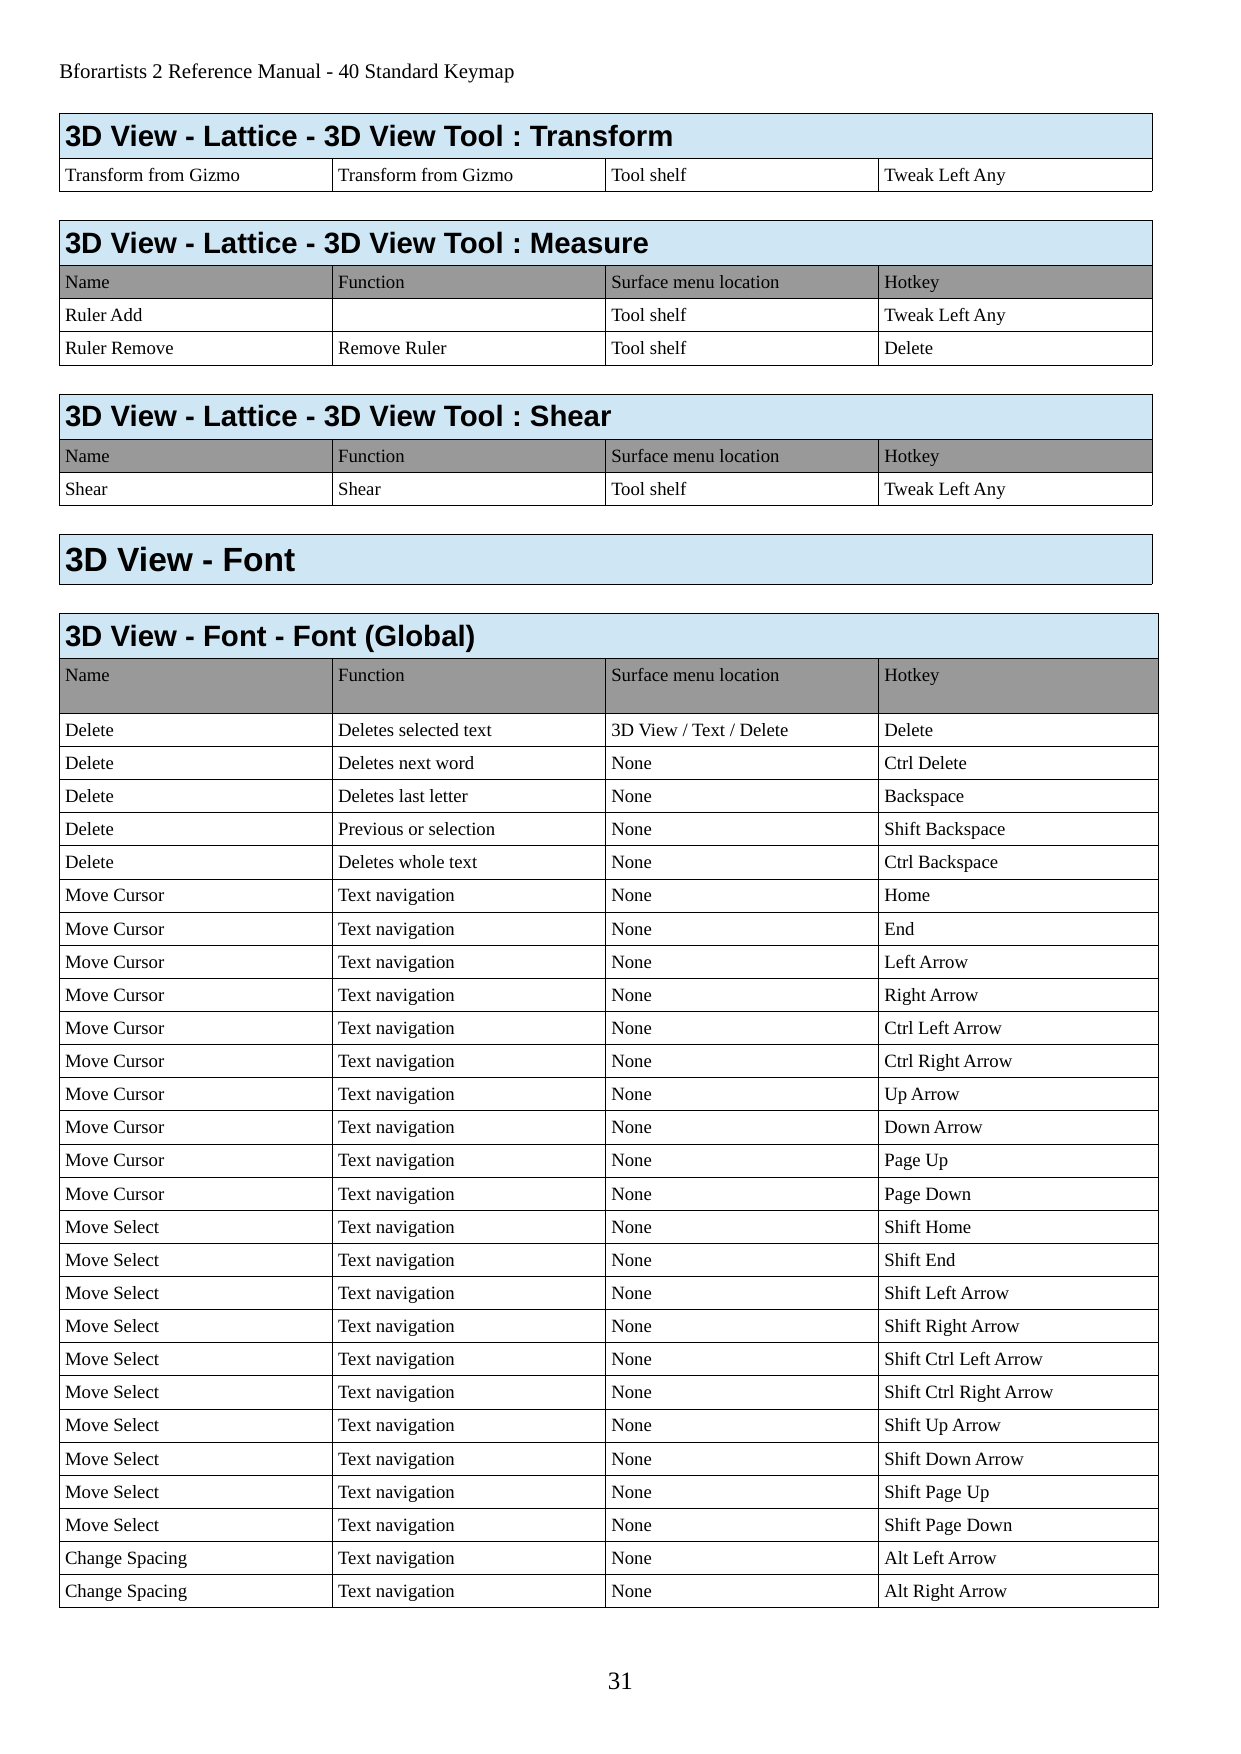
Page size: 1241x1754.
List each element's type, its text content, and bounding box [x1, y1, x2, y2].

table_cell Text navigation [333, 1012, 605, 1044]
table_cell Move Select [60, 1343, 332, 1375]
table_cell None [606, 1012, 878, 1044]
table_cell Ctrl Left Arrow [879, 1012, 1158, 1044]
table_cell None [606, 1343, 878, 1375]
table_cell Text navigation [333, 1476, 605, 1508]
table_cell Shift Up Arrow [879, 1410, 1158, 1442]
table_cell None [606, 1145, 878, 1177]
table_cell None [606, 1211, 878, 1243]
table_cell Text navigation [333, 1045, 605, 1077]
table_cell Text navigation [333, 1310, 605, 1342]
table_cell None [606, 1045, 878, 1077]
table_cell [333, 299, 605, 331]
table_cell None [606, 1277, 878, 1309]
table_cell Delete [879, 714, 1158, 746]
table_cell Tool shelf [606, 159, 878, 191]
table_cell Move Cursor [60, 979, 332, 1011]
table_cell Hotkey [879, 440, 1152, 472]
table_cell Move Cursor [60, 880, 332, 912]
table_cell Tweak Left Any [879, 473, 1152, 505]
table_cell Ctrl Backspace [879, 846, 1158, 878]
table_cell None [606, 1178, 878, 1210]
table_cell Text navigation [333, 1244, 605, 1276]
table_cell Shear [333, 473, 605, 505]
table_cell Text navigation [333, 979, 605, 1011]
table_cell Move Cursor [60, 1178, 332, 1210]
table_cell None [606, 1509, 878, 1541]
table_cell Shift Right Arrow [879, 1310, 1158, 1342]
table_cell Text navigation [333, 1145, 605, 1177]
table_cell Text navigation [333, 1376, 605, 1408]
table_cell Text navigation [333, 880, 605, 912]
table_cell Delete [60, 846, 332, 878]
table_cell Move Cursor [60, 1045, 332, 1077]
table_cell Transform from Gizmo [333, 159, 605, 191]
table_cell Tool shelf [606, 299, 878, 331]
table_cell None [606, 1476, 878, 1508]
table_cell Up Arrow [879, 1078, 1158, 1110]
table_cell Hotkey [879, 266, 1152, 298]
table_cell None [606, 813, 878, 845]
table_cell Shift Ctrl Left Arrow [879, 1343, 1158, 1375]
table_cell Delete [60, 714, 332, 746]
table_cell Text navigation [333, 1410, 605, 1442]
table_cell Text navigation [333, 1178, 605, 1210]
table_cell None [606, 1443, 878, 1475]
table_cell Shift End [879, 1244, 1158, 1276]
table_cell Shift Backspace [879, 813, 1158, 845]
table_cell Move Select [60, 1410, 332, 1442]
table_cell Tool shelf [606, 332, 878, 364]
table_cell Text navigation [333, 946, 605, 978]
table_cell Previous or selection [333, 813, 605, 845]
table_cell None [606, 1310, 878, 1342]
table_cell Shift Ctrl Right Arrow [879, 1376, 1158, 1408]
table_cell Function [333, 266, 605, 298]
table_cell Name [60, 266, 332, 298]
table_header 3D View - Lattice - 3D View Tool : Transform [60, 114, 1152, 158]
table_cell Name [60, 440, 332, 472]
table_cell Ruler Add [60, 299, 332, 331]
table_header 3D View - Font [60, 535, 1152, 584]
table_cell Function [333, 440, 605, 472]
table_cell Text navigation [333, 1343, 605, 1375]
table_cell Change Spacing [60, 1542, 332, 1574]
table_cell Shift Home [879, 1211, 1158, 1243]
table_cell Tweak Left Any [879, 159, 1152, 191]
table_cell Text navigation [333, 1443, 605, 1475]
table_cell Ctrl Right Arrow [879, 1045, 1158, 1077]
table_cell Surface menu location [606, 440, 878, 472]
table_cell None [606, 1376, 878, 1408]
table_cell Shift Left Arrow [879, 1277, 1158, 1309]
table_cell None [606, 913, 878, 945]
table_cell Move Select [60, 1244, 332, 1276]
table_cell Delete [60, 780, 332, 812]
table_cell None [606, 1078, 878, 1110]
table_cell None [606, 1542, 878, 1574]
table_cell Page Up [879, 1145, 1158, 1177]
table_cell Transform from Gizmo [60, 159, 332, 191]
table_header 3D View - Font - Font (Global) [60, 614, 1158, 658]
table_cell Alt Left Arrow [879, 1542, 1158, 1574]
table_cell Surface menu location [606, 266, 878, 298]
table_cell Hotkey [879, 659, 1158, 713]
table_cell Delete [60, 747, 332, 779]
table_cell Deletes last letter [333, 780, 605, 812]
table_cell Down Arrow [879, 1111, 1158, 1143]
table_header 3D View - Lattice - 3D View Tool : Measure [60, 221, 1152, 265]
table_cell None [606, 979, 878, 1011]
table_cell Shift Page Down [879, 1509, 1158, 1541]
table_cell Text navigation [333, 1111, 605, 1143]
table_cell Page Down [879, 1178, 1158, 1210]
table_cell Name [60, 659, 332, 713]
table_cell Tweak Left Any [879, 299, 1152, 331]
table_cell Text navigation [333, 1575, 605, 1607]
table_cell Text navigation [333, 1542, 605, 1574]
table_cell None [606, 780, 878, 812]
table_cell Ctrl Delete [879, 747, 1158, 779]
table_cell Move Cursor [60, 1012, 332, 1044]
table_cell None [606, 1410, 878, 1442]
table_cell Shear [60, 473, 332, 505]
table_cell Text navigation [333, 1211, 605, 1243]
table_cell None [606, 1111, 878, 1143]
table_cell Move Select [60, 1211, 332, 1243]
table_cell Text navigation [333, 1277, 605, 1309]
table_cell Move Select [60, 1376, 332, 1408]
table_cell Function [333, 659, 605, 713]
table_header 3D View - Lattice - 3D View Tool : Shear [60, 395, 1152, 439]
table_cell Move Select [60, 1476, 332, 1508]
table_cell Text navigation [333, 913, 605, 945]
table_cell Shift Down Arrow [879, 1443, 1158, 1475]
table_cell Move Cursor [60, 1078, 332, 1110]
table_cell Tool shelf [606, 473, 878, 505]
table_cell Move Cursor [60, 1111, 332, 1143]
table_cell Move Select [60, 1443, 332, 1475]
table_cell Move Select [60, 1509, 332, 1541]
table_cell Text navigation [333, 1509, 605, 1541]
table_cell Text navigation [333, 1078, 605, 1110]
table_cell Deletes next word [333, 747, 605, 779]
table_cell None [606, 747, 878, 779]
table_cell Ruler Remove [60, 332, 332, 364]
table_cell Backspace [879, 780, 1158, 812]
table_cell Delete [60, 813, 332, 845]
table_cell Alt Right Arrow [879, 1575, 1158, 1607]
table_cell None [606, 946, 878, 978]
table_cell Move Cursor [60, 946, 332, 978]
table_cell End [879, 913, 1158, 945]
table_cell Move Cursor [60, 913, 332, 945]
table_cell Delete [879, 332, 1152, 364]
table_cell Move Cursor [60, 1145, 332, 1177]
table_cell Move Select [60, 1277, 332, 1309]
table_cell Deletes selected text [333, 714, 605, 746]
table_cell None [606, 846, 878, 878]
table_cell Deletes whole text [333, 846, 605, 878]
table_cell None [606, 1244, 878, 1276]
table_cell Left Arrow [879, 946, 1158, 978]
table_cell Change Spacing [60, 1575, 332, 1607]
table_cell Shift Page Up [879, 1476, 1158, 1508]
table_cell Move Select [60, 1310, 332, 1342]
table_cell Surface menu location [606, 659, 878, 713]
table_cell Right Arrow [879, 979, 1158, 1011]
table_cell None [606, 880, 878, 912]
table_cell None [606, 1575, 878, 1607]
table_cell Remove Ruler [333, 332, 605, 364]
table_cell 3D View / Text / Delete [606, 714, 878, 746]
table_cell Home [879, 880, 1158, 912]
